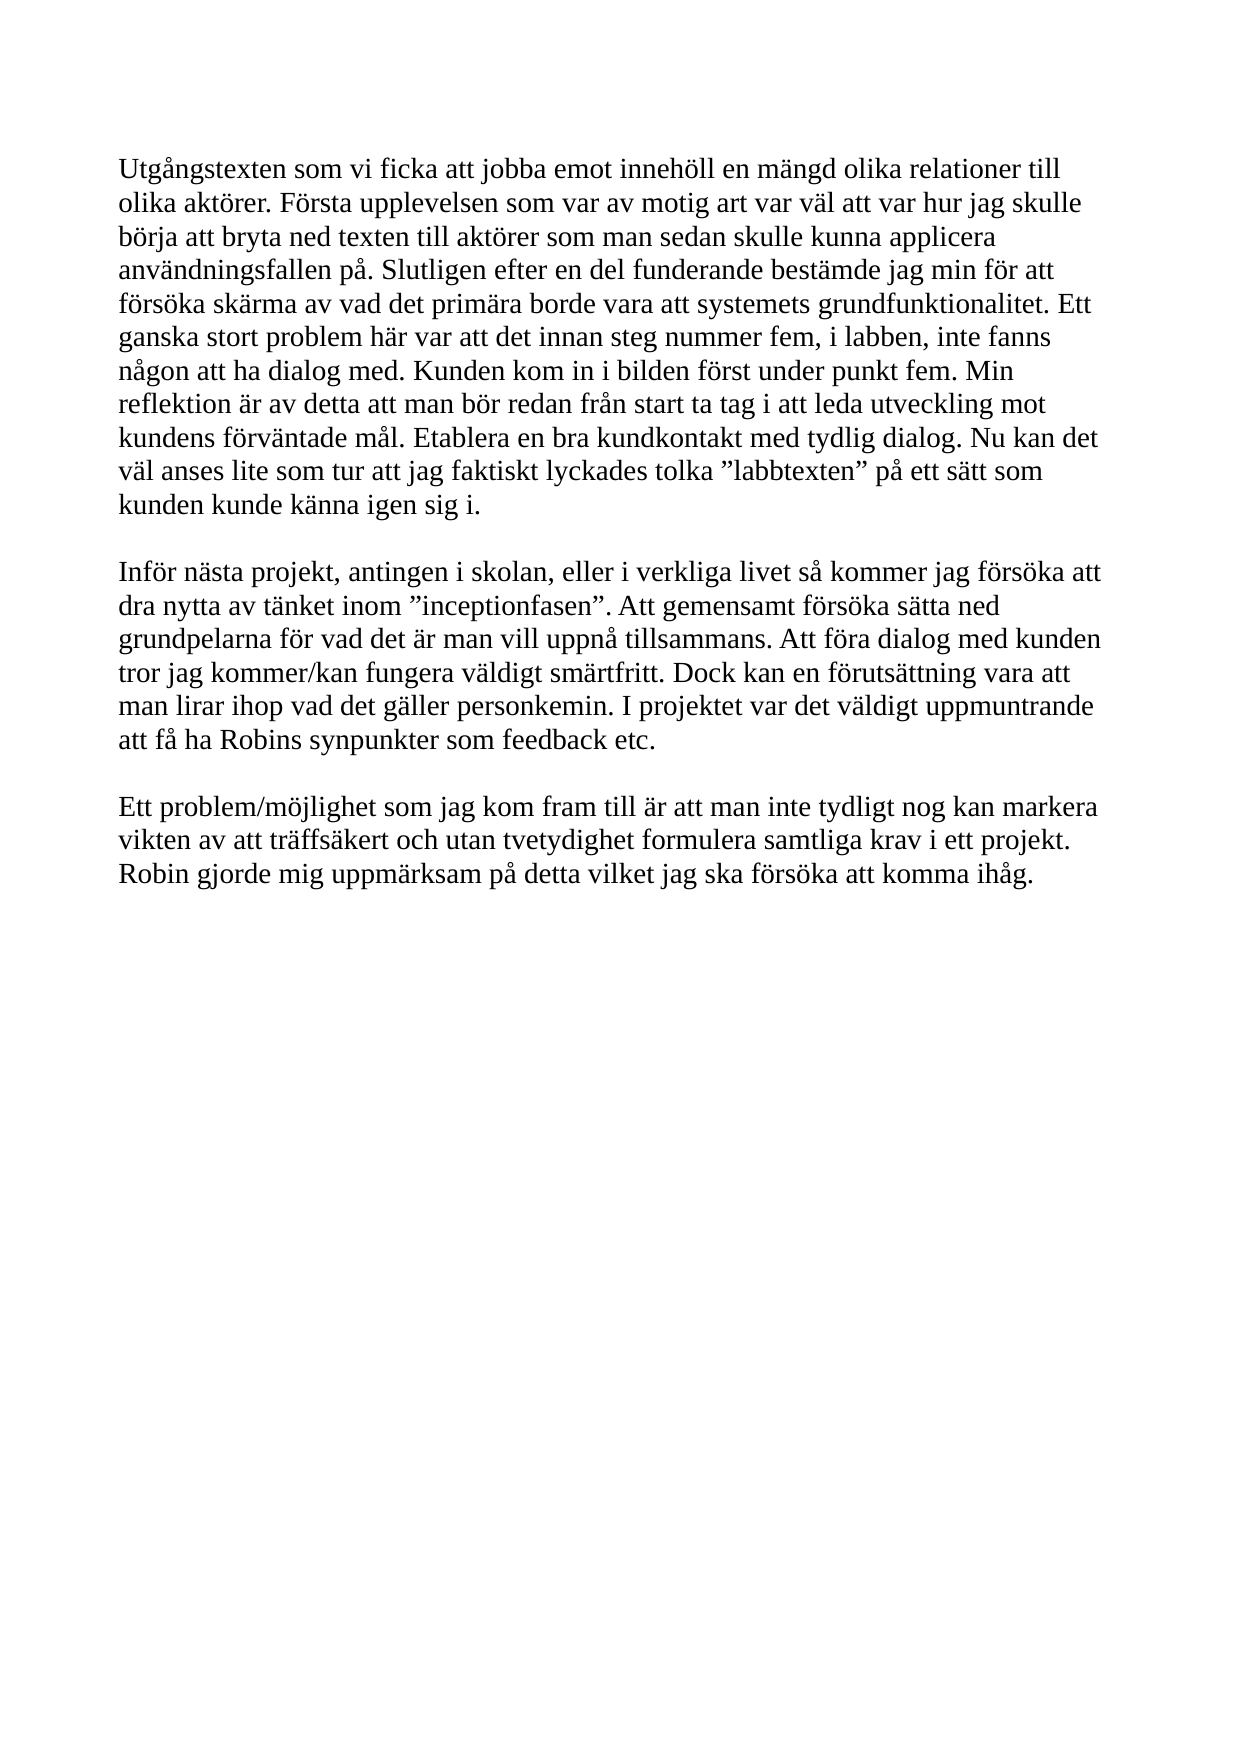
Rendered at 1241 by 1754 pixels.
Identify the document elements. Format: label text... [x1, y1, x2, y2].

text Inför nästa projekt, antingen i skolan, eller i verkliga livet så kommer jag försöka att dra nytta av tänket inom ”inceptionfasen”. Att gemensamt försöka sätta ned grundpelarna för vad det är man vill uppnå tillsammans. Att föra dialog med kunden tror jag kommer/kan fungera väldigt smärtfritt. Dock kan en förutsättning vara att man lirar ihop vad det gäller personkemin. I projektet var det väldigt uppmuntrande att få ha Robins synpunkter som feedback etc. [118, 554, 1122, 755]
text Utgångstexten som vi ficka att jobba emot innehöll en mängd olika relationer till olika aktörer. Första upplevelsen som var av motig art var väl att var hur jag skulle börja att bryta ned texten till aktörer som man sedan skulle kunna applicera användningsfallen på. Slutligen efter en del funderande bestämde jag min för att försöka skärma av vad det primära borde vara att systemets grundfunktionalitet. Ett ganska stort problem här var att det innan steg nummer fem, i labben, inte fanns någon att ha dialog med. Kunden kom in i bilden först under punkt fem. Min reflektion är av detta att man bör redan från start ta tag i att leda utveckling mot kundens förväntade mål. Etablera en bra kundkontakt med tydlig dialog. Nu kan det väl anses lite som tur att jag faktiskt lyckades tolka ”labbtexten” på ett sätt som kunden kunde känna igen sig i. [118, 152, 1122, 521]
text Ett problem/möjlighet som jag kom fram till är att man inte tydligt nog kan markera vikten av att träffsäkert och utan tvetydighet formulera samtliga krav i ett projekt. Robin gjorde mig uppmärksam på detta vilket jag ska försöka att komma ihåg. [118, 789, 1122, 889]
